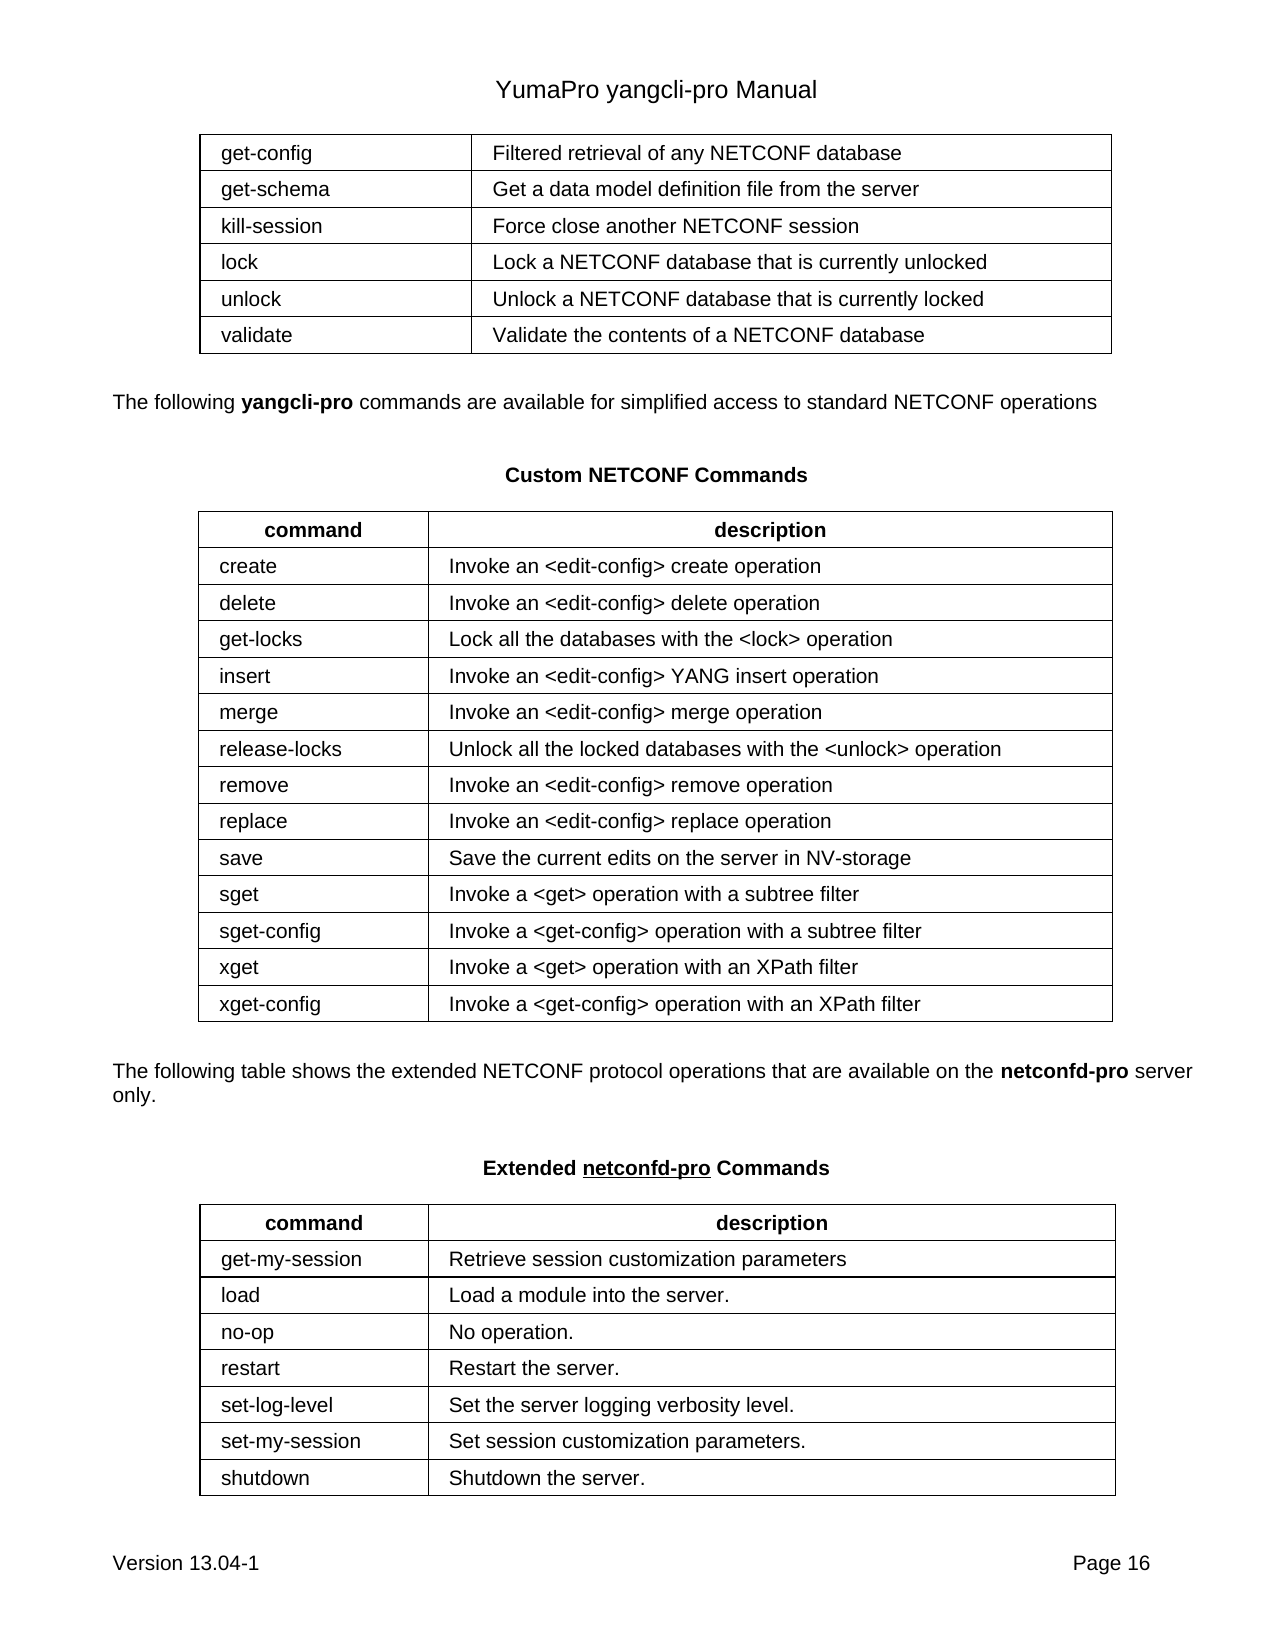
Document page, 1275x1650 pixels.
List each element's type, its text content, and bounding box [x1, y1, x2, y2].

text The following yangcli-pro commands are available for simplified access to standard NETCONF operations [112, 390, 1200, 414]
table_cell sget [199, 876, 428, 912]
table_cell get-schema [201, 171, 471, 207]
table_cell Invoke an <edit-config> replace operation [429, 804, 1112, 839]
table_cell Lock all the databases with the <lock> operation [429, 621, 1112, 657]
table_cell Retrieve session customization parameters [429, 1241, 1115, 1276]
table_cell Restart the server. [429, 1350, 1115, 1386]
table_cell load [201, 1278, 428, 1313]
table_cell No operation. [429, 1314, 1115, 1349]
table_cell shutdown [201, 1460, 428, 1495]
table_cell Lock a NETCONF database that is currently unlocked [472, 244, 1111, 279]
table_cell Filtered retrieval of any NETCONF database [472, 135, 1111, 170]
table_cell xget [199, 949, 428, 985]
table_cell Shutdown the server. [429, 1460, 1115, 1495]
table_cell xget-config [199, 986, 428, 1021]
table_cell Invoke an <edit-config> YANG insert operation [429, 658, 1112, 693]
table_cell set-log-level [201, 1387, 428, 1422]
table_cell get-locks [199, 621, 428, 657]
table_cell validate [201, 317, 471, 352]
text The following table shows the extended NETCONF protocol operations that are available on the netconfd-pro server only. [112, 1059, 1200, 1107]
table_cell sget-config [199, 913, 428, 948]
table_cell kill-session [201, 208, 471, 243]
table_cell Invoke a <get> operation with a subtree filter [429, 876, 1112, 912]
table_cell restart [201, 1350, 428, 1386]
table_cell Invoke a <get> operation with an XPath filter [429, 949, 1112, 985]
table_cell Set the server logging verbosity level. [429, 1387, 1115, 1422]
table_header command [199, 512, 428, 547]
table_cell Unlock a NETCONF database that is currently locked [472, 281, 1111, 316]
table_cell replace [199, 804, 428, 839]
table_cell lock [201, 244, 471, 279]
table_header command [201, 1205, 428, 1240]
table_cell unlock [201, 281, 471, 316]
table_cell Get a data model definition file from the server [472, 171, 1111, 207]
table_header description [429, 512, 1112, 547]
table_cell set-my-session [201, 1423, 428, 1459]
table_cell Invoke a <get-config> operation with an XPath filter [429, 986, 1112, 1021]
subtitle Custom NETCONF Commands [127, 463, 1185, 487]
table_cell Invoke a <get-config> operation with a subtree filter [429, 913, 1112, 948]
table_cell get-my-session [201, 1241, 428, 1276]
table_cell delete [199, 585, 428, 620]
table_header description [429, 1205, 1115, 1240]
table_cell merge [199, 694, 428, 729]
table_cell Validate the contents of a NETCONF database [472, 317, 1111, 352]
table_cell Invoke an <edit-config> merge operation [429, 694, 1112, 729]
subtitle Extended netconfd-pro Commands [127, 1156, 1185, 1179]
table_cell no-op [201, 1314, 428, 1349]
table_cell Set session customization parameters. [429, 1423, 1115, 1459]
table_cell Load a module into the server. [429, 1278, 1115, 1313]
table_cell Force close another NETCONF session [472, 208, 1111, 243]
table_cell save [199, 840, 428, 875]
table_cell Invoke an <edit-config> create operation [429, 548, 1112, 584]
table_cell insert [199, 658, 428, 693]
table_cell Invoke an <edit-config> delete operation [429, 585, 1112, 620]
table_cell create [199, 548, 428, 584]
table_cell Unlock all the locked databases with the <unlock> operation [429, 731, 1112, 766]
table_cell get-config [201, 135, 471, 170]
table_cell release-locks [199, 731, 428, 766]
table_cell Save the current edits on the server in NV-storage [429, 840, 1112, 875]
table_cell remove [199, 767, 428, 802]
table_cell Invoke an <edit-config> remove operation [429, 767, 1112, 802]
